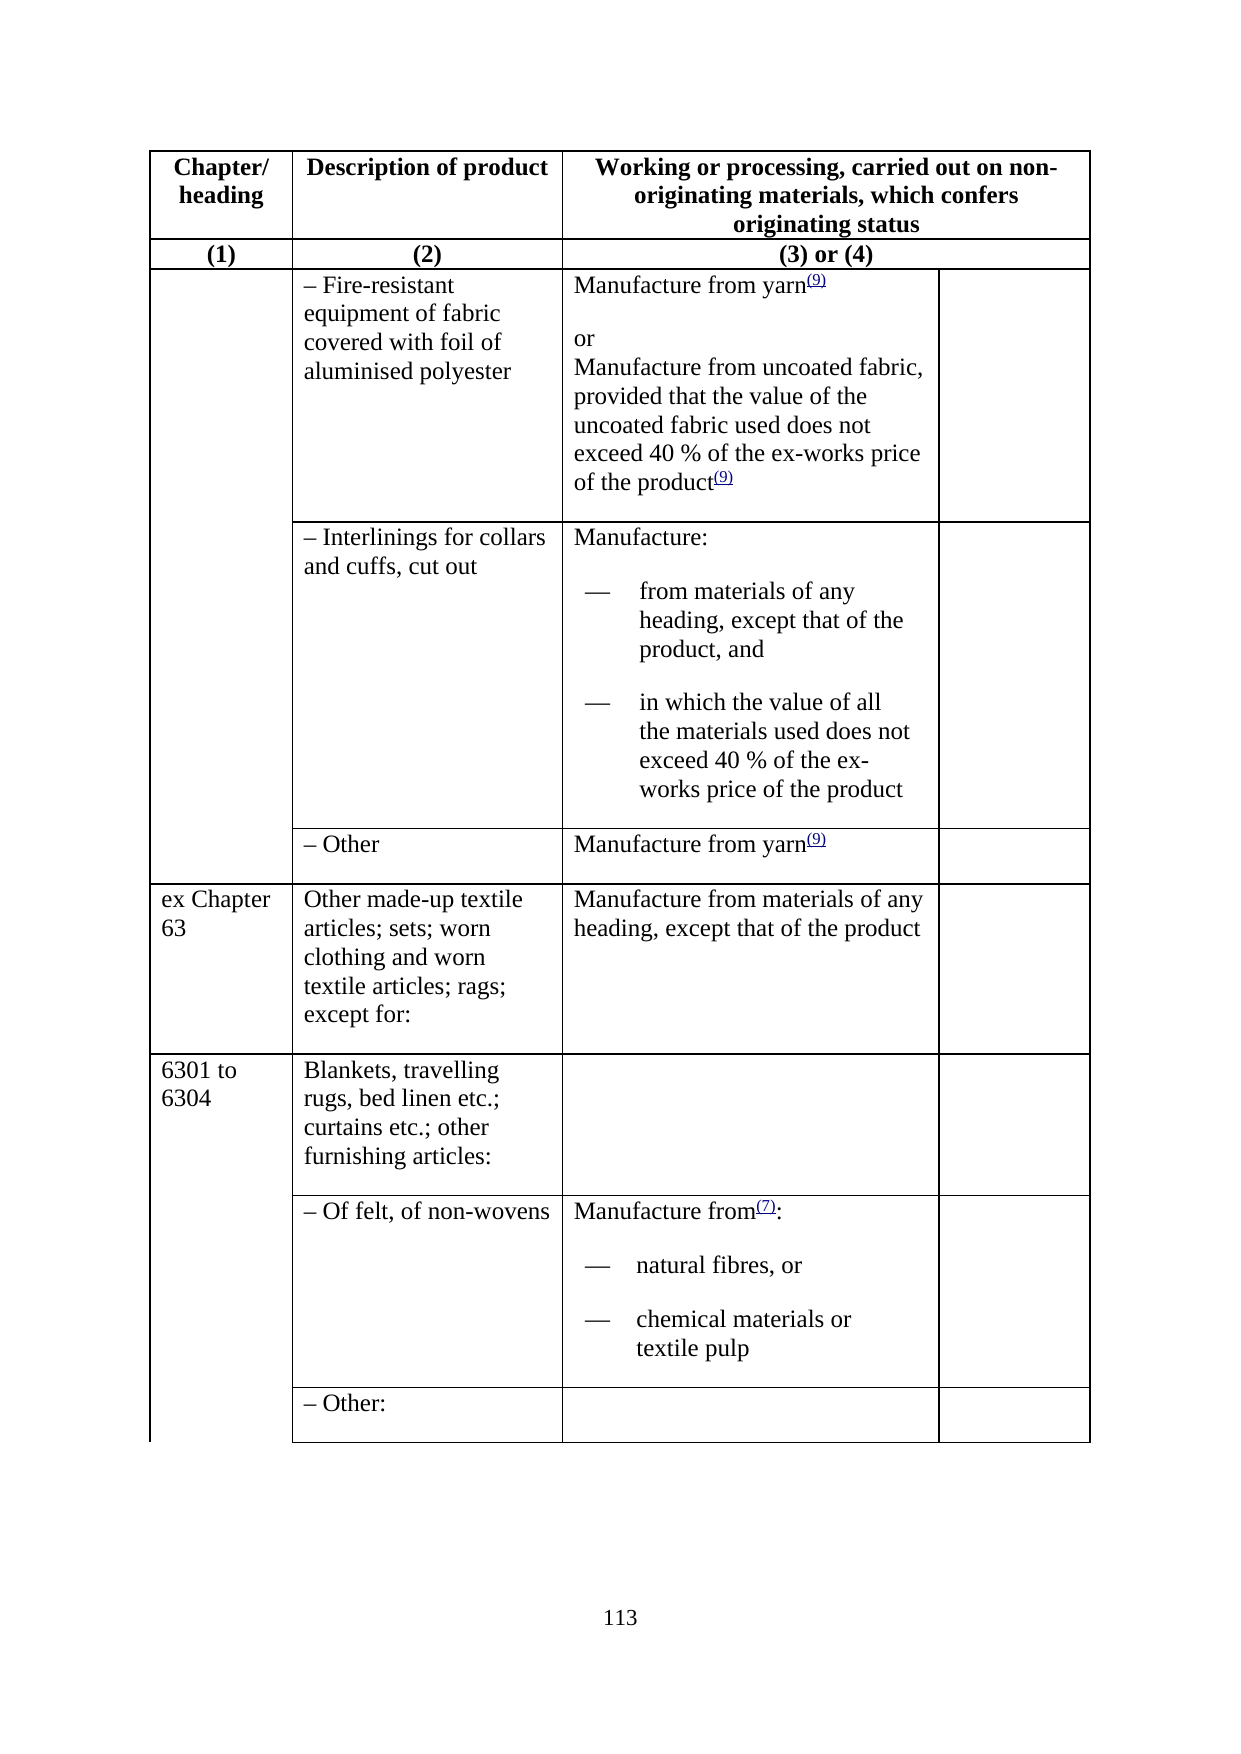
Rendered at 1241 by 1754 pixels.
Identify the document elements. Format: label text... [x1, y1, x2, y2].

table_header Working or processing, carried out on non-originating materials, which confers originating status [563, 152, 1089, 238]
table_header Chapter/ heading [151, 152, 292, 238]
table_cell Manufacture from materials of any heading, except that of the product [563, 885, 938, 1053]
table_cell [940, 523, 1089, 828]
table_cell Manufacture: [563, 523, 938, 828]
table_cell [151, 1386, 292, 1442]
table_cell [940, 270, 1089, 521]
table_cell [151, 1195, 292, 1386]
table_header — [574, 1250, 625, 1304]
table_cell [940, 885, 1089, 1053]
table_cell in which the value of all the materials used does not exceed 40 % of the ex-works price of the product [628, 688, 928, 827]
table_cell [563, 1055, 938, 1195]
table_cell — [574, 1304, 625, 1386]
table_cell [151, 828, 292, 883]
table_cell – Interlinings for collars and cuffs, cut out [293, 523, 562, 828]
table_cell ex Chapter 63 [151, 885, 292, 1053]
table_cell Manufacture from(7): [563, 1196, 938, 1386]
table_cell Manufacture from yarn(9) [563, 829, 938, 883]
table_cell – Other: [293, 1388, 562, 1442]
table_header natural fibres, or [625, 1250, 928, 1304]
table_cell 6301 to 6304 [151, 1055, 292, 1195]
table_cell [940, 1388, 1089, 1442]
table_cell – Fire-resistant equipment of fabric covered with foil of aluminised polyester [293, 270, 562, 521]
table_cell (1) [151, 240, 292, 268]
table_cell [151, 270, 292, 521]
table_cell [940, 1055, 1089, 1195]
table_cell Manufacture from yarn(9) or Manufacture from uncoated fabric, provided that the value of the uncoated fabric used does not exceed 40 % of the ex-works price of the product(9) [563, 270, 938, 521]
table_header Description of product [293, 152, 562, 238]
table_header from materials of any heading, except that of the product, and [628, 576, 928, 687]
table_cell (2) [293, 240, 562, 268]
table_cell – Other [293, 829, 562, 883]
table_cell Blankets, travelling rugs, bed linen etc.; curtains etc.; other furnishing articles: [293, 1055, 562, 1195]
table_cell [563, 1388, 938, 1442]
table_header — [574, 576, 628, 687]
table_cell [940, 1196, 1089, 1386]
table_cell — [574, 688, 628, 827]
table_cell [151, 521, 292, 828]
table_cell (3) or (4) [563, 240, 1089, 268]
table_cell Other made-up textile articles; sets; worn clothing and worn textile articles; rags; except for: [293, 885, 562, 1053]
table_cell chemical materials or textile pulp [625, 1304, 928, 1386]
table_cell – Of felt, of non-wovens [293, 1196, 562, 1386]
table_cell [940, 829, 1089, 883]
